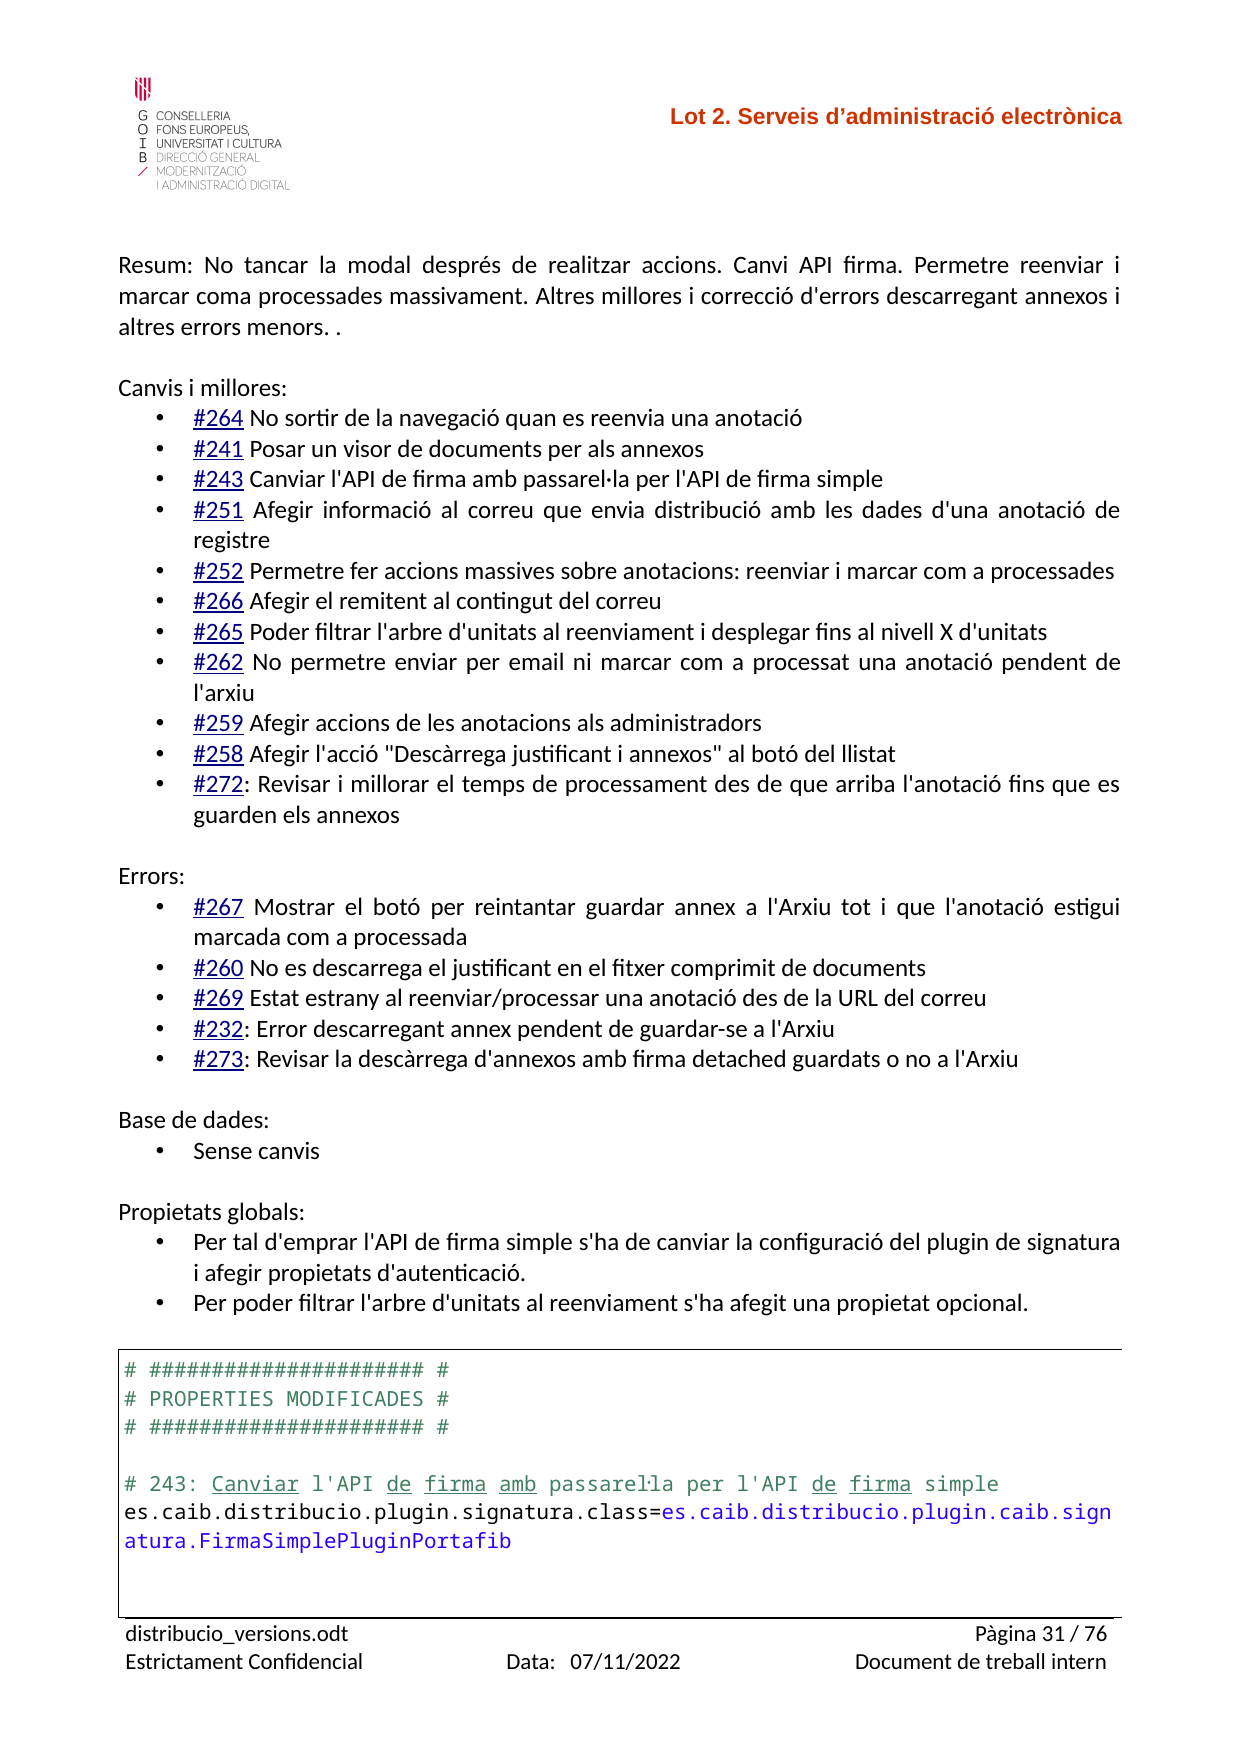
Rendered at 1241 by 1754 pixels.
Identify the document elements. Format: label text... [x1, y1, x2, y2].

list #251 Afegir informació al correu que envia distribució amb les dades d'una anotació de registre [156, 494, 1122, 555]
list #260 No es descarrega el justificant en el fitxer comprimit de documents [156, 952, 1122, 982]
list #265 Poder filtrar l'arbre d'unitats al reenviament i desplegar fins al nivell X d'unitats [156, 616, 1122, 646]
list #259 Afegir accions de les anotacions als administradors [156, 707, 1122, 738]
list #258 Afegir l'acció "Descàrrega justificant i annexos" al botó del llistat [156, 738, 1122, 768]
list #267 Mostrar el botó per reintantar guardar annex a l'Arxiu tot i que l'anotació estigui marcada com a processada [156, 891, 1122, 952]
list #252 Permetre fer accions massives sobre anotacions: reenviar i marcar com a processades [156, 555, 1122, 585]
table_header # ###################### # # PROPERTIES MODIFICADES # # ###################### # # 243: Canviar l'API de firma amb passarel·la per l'API de firma simple es.caib.distribucio.plugin.signatura.class=es.caib.distribucio.plugin.caib.signatura.FirmaSimplePluginPortafib [119, 1350, 1122, 1617]
list #272: Revisar i millorar el temps de processament des de que arriba l'anotació fins que es guarden els annexos [156, 768, 1122, 829]
list #266 Afegir el remitent al contingut del correu [156, 585, 1122, 616]
list #264 No sortir de la navegació quan es reenvia una anotació [156, 402, 1122, 433]
picture [126, 70, 299, 197]
list Sense canvis [156, 1135, 1122, 1165]
list #273: Revisar la descàrrega d'annexos amb firma detached guardats o no a l'Arxiu [156, 1043, 1122, 1074]
list #243 Canviar l'API de firma amb passarel·la per l'API de firma simple [156, 463, 1122, 494]
list #262 No permetre enviar per email ni marcar com a processat una anotació pendent de l'arxiu [156, 646, 1122, 707]
text Propietats globals: [118, 1196, 1122, 1226]
list Per tal d'emprar l'API de firma simple s'ha de canviar la configuració del plugin de signatura i afegir propietats d'autenticació. [156, 1226, 1122, 1287]
list #241 Posar un visor de documents per als annexos [156, 433, 1122, 463]
text Canvis i millores: [118, 372, 1122, 402]
text Base de dades: [118, 1104, 1122, 1135]
list #232: Error descarregant annex pendent de guardar-se a l'Arxiu [156, 1013, 1122, 1043]
list Per poder filtrar l'arbre d'unitats al reenviament s'ha afegit una propietat opcional. [156, 1287, 1122, 1318]
list #269 Estat estrany al reenviar/processar una anotació des de la URL del correu [156, 982, 1122, 1013]
text Errors: [118, 860, 1122, 891]
text Resum: No tancar la modal després de realitzar accions. Canvi API firma. Permetre reenviar i marcar coma processades massivament. Altres millores i correcció d'errors descarregant annexos i altres errors menors. . [118, 250, 1122, 341]
